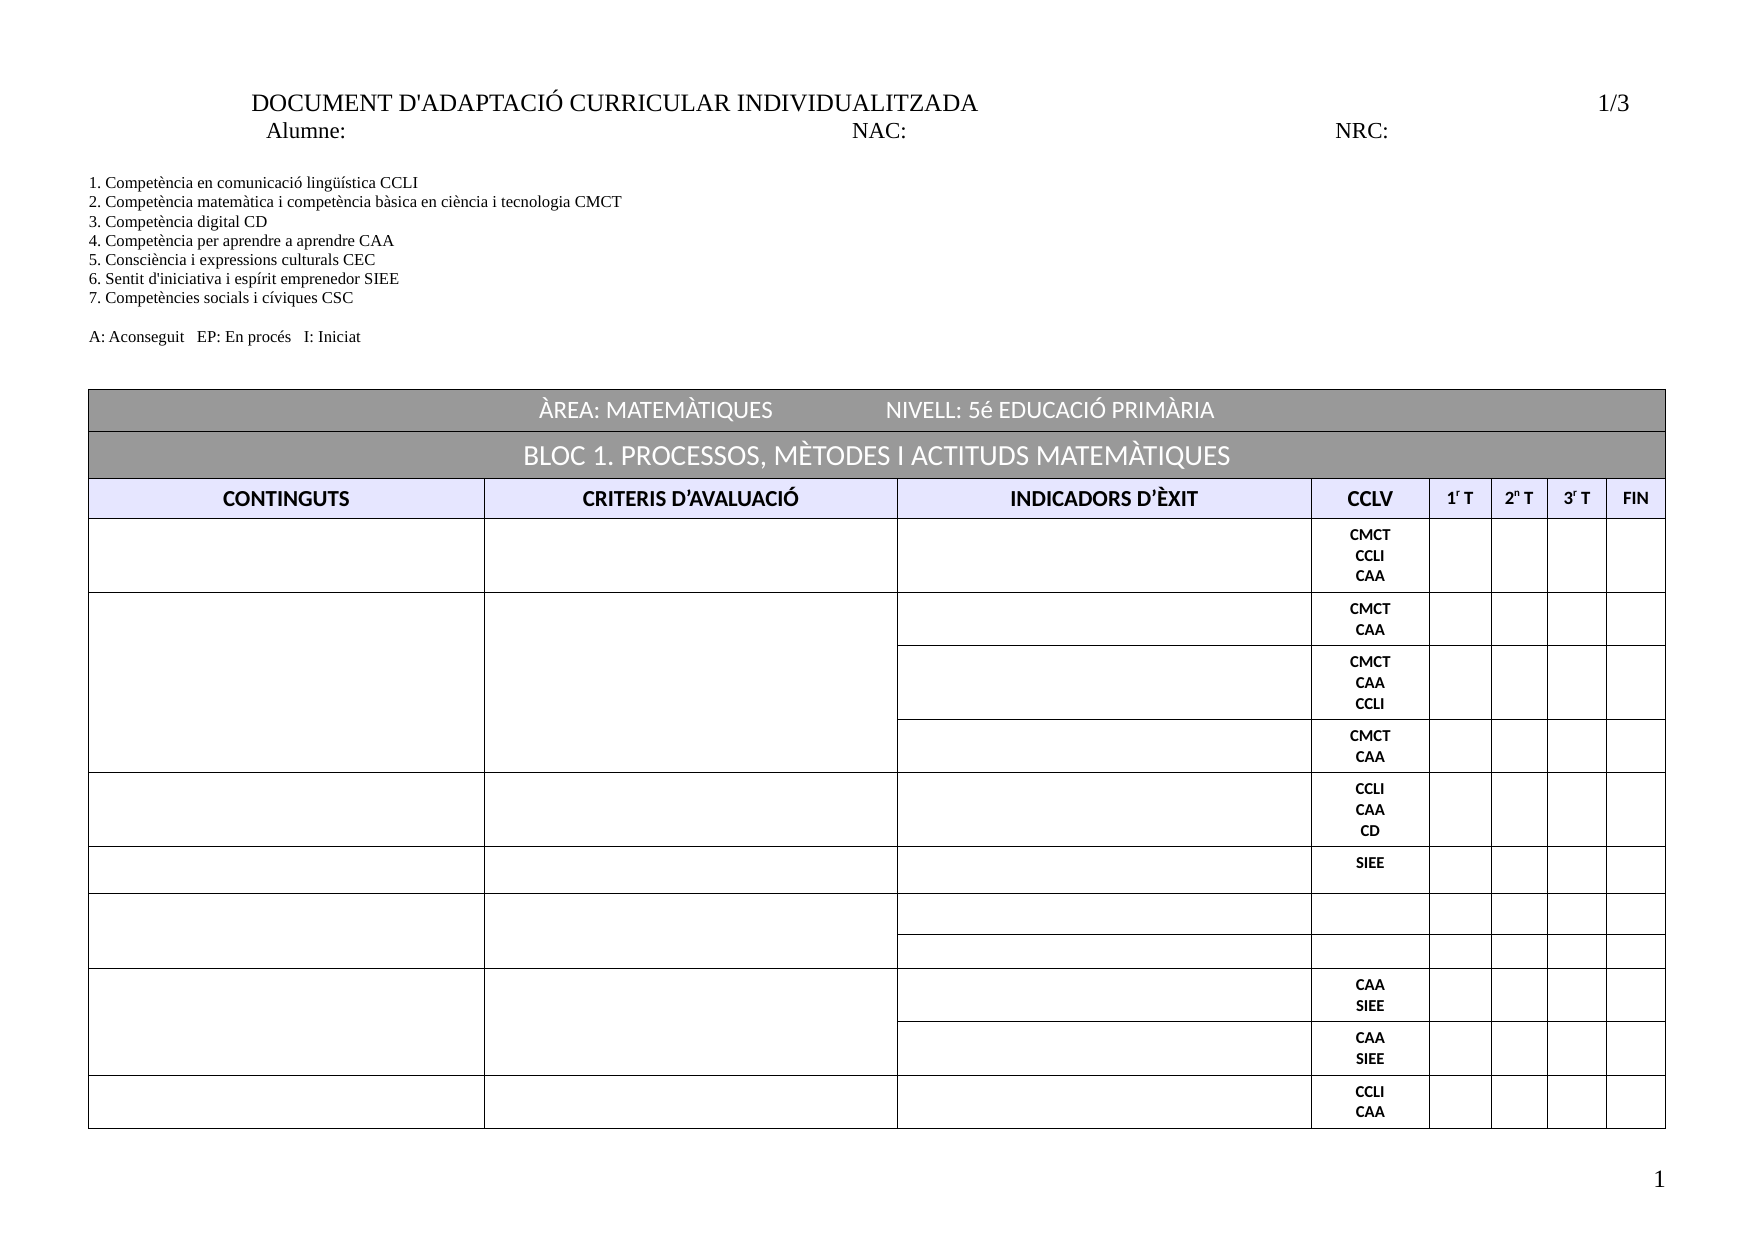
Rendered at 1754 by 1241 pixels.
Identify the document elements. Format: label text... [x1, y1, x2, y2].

table_cell [89, 773, 484, 846]
table_cell INDICADORS D’ÈXIT [898, 479, 1311, 518]
table_header ÀREA: MATEMÀTIQUES NIVELL: 5é EDUCACIÓ PRIMÀRIA [89, 390, 1665, 431]
table_cell [89, 847, 484, 893]
table_cell [1548, 969, 1606, 1021]
table_cell 1r T [1430, 479, 1491, 518]
table_cell [1607, 1076, 1665, 1128]
table_cell [1430, 646, 1491, 719]
table_cell [1430, 847, 1491, 893]
table_cell CRITERIS D’AVALUACIÓ [485, 479, 897, 518]
table_cell [1492, 720, 1547, 772]
table_cell CMCT CAA CCLI [1312, 646, 1429, 719]
table_cell CAA SIEE [1312, 1022, 1429, 1074]
table_cell [89, 593, 484, 772]
table_cell [1492, 593, 1547, 645]
table_cell [1492, 969, 1547, 1021]
table_cell [1548, 593, 1606, 645]
table_cell [1607, 969, 1665, 1021]
table_cell [485, 894, 897, 968]
table_cell [1430, 935, 1491, 968]
table_cell SIEE [1312, 847, 1429, 893]
table_cell [1607, 519, 1665, 592]
table_cell [485, 969, 897, 1074]
table_cell [898, 847, 1311, 893]
table_cell [89, 519, 484, 592]
table_cell [485, 1076, 897, 1128]
text 2. Competència matemàtica i competència bàsica en ciència i tecnologia CMCT [88, 192, 1665, 211]
table_cell [1607, 1022, 1665, 1074]
table_cell [1607, 894, 1665, 933]
table_cell [1548, 894, 1606, 933]
table_cell [485, 593, 897, 772]
table_cell FIN [1607, 479, 1665, 518]
table_cell [1492, 519, 1547, 592]
table_cell [1430, 969, 1491, 1021]
table_cell [1548, 720, 1606, 772]
text A: Aconseguit EP: En procés I: Iniciat [88, 326, 1665, 346]
table_cell CONTINGUTS [89, 479, 484, 518]
table_cell [1492, 894, 1547, 933]
table_cell 2n T [1492, 479, 1547, 518]
text 4. Competència per aprendre a aprendre CAA [88, 231, 1665, 250]
table_cell [1607, 935, 1665, 968]
table_cell [1430, 593, 1491, 645]
table_cell [1430, 519, 1491, 592]
table_cell [1607, 720, 1665, 772]
table_cell CCLI CAA [1312, 1076, 1429, 1128]
table_cell [1430, 773, 1491, 846]
table_cell [1430, 1076, 1491, 1128]
table_cell [1548, 935, 1606, 968]
table_cell [1492, 847, 1547, 893]
table_cell [898, 1022, 1311, 1074]
table_cell [898, 969, 1311, 1021]
table_cell [898, 720, 1311, 772]
table_cell [898, 894, 1311, 933]
text 3. Competència digital CD [88, 211, 1665, 231]
table_cell [1492, 773, 1547, 846]
table_cell [1430, 720, 1491, 772]
table_cell [898, 519, 1311, 592]
table_cell [1492, 1076, 1547, 1128]
table_cell [89, 969, 484, 1074]
table_cell [1548, 847, 1606, 893]
text 1. Competència en comunicació lingüística CCLI [88, 173, 1665, 192]
text 5. Consciència i expressions culturals CEC [88, 250, 1665, 269]
table_cell [1312, 894, 1429, 933]
table_cell [1492, 1022, 1547, 1074]
table_cell [898, 1076, 1311, 1128]
text 7. Competències socials i cíviques CSC [88, 288, 1665, 307]
table_cell [485, 519, 897, 592]
table_cell [1492, 935, 1547, 968]
table_cell [1548, 646, 1606, 719]
table_cell BLOC 1. PROCESSOS, MÈTODES I ACTITUDS MATEMÀTIQUES [89, 432, 1665, 478]
table_cell CMCT CCLI CAA [1312, 519, 1429, 592]
table_cell [485, 773, 897, 846]
table_cell [1492, 646, 1547, 719]
table_cell CMCT CAA [1312, 720, 1429, 772]
table_cell CCLI CAA CD [1312, 773, 1429, 846]
table_cell [1548, 519, 1606, 592]
table_cell [898, 646, 1311, 719]
text 6. Sentit d'iniciativa i espírit emprenedor SIEE [88, 269, 1665, 288]
table_cell [898, 593, 1311, 645]
table_cell CAA SIEE [1312, 969, 1429, 1021]
table_cell [1607, 593, 1665, 645]
table_cell [485, 847, 897, 893]
table_cell [1548, 1022, 1606, 1074]
table_cell [898, 773, 1311, 846]
table_cell [89, 1076, 484, 1128]
table_cell CCLV [1312, 479, 1429, 518]
table_cell [1430, 894, 1491, 933]
table_cell [1312, 935, 1429, 968]
table_cell [89, 894, 484, 968]
table_cell [1607, 847, 1665, 893]
table_cell CMCT CAA [1312, 593, 1429, 645]
table_cell [1607, 773, 1665, 846]
table_cell [1548, 773, 1606, 846]
table_cell [1607, 646, 1665, 719]
table_cell [1430, 1022, 1491, 1074]
table_cell [1548, 1076, 1606, 1128]
table_cell [898, 935, 1311, 968]
table_cell 3r T [1548, 479, 1606, 518]
